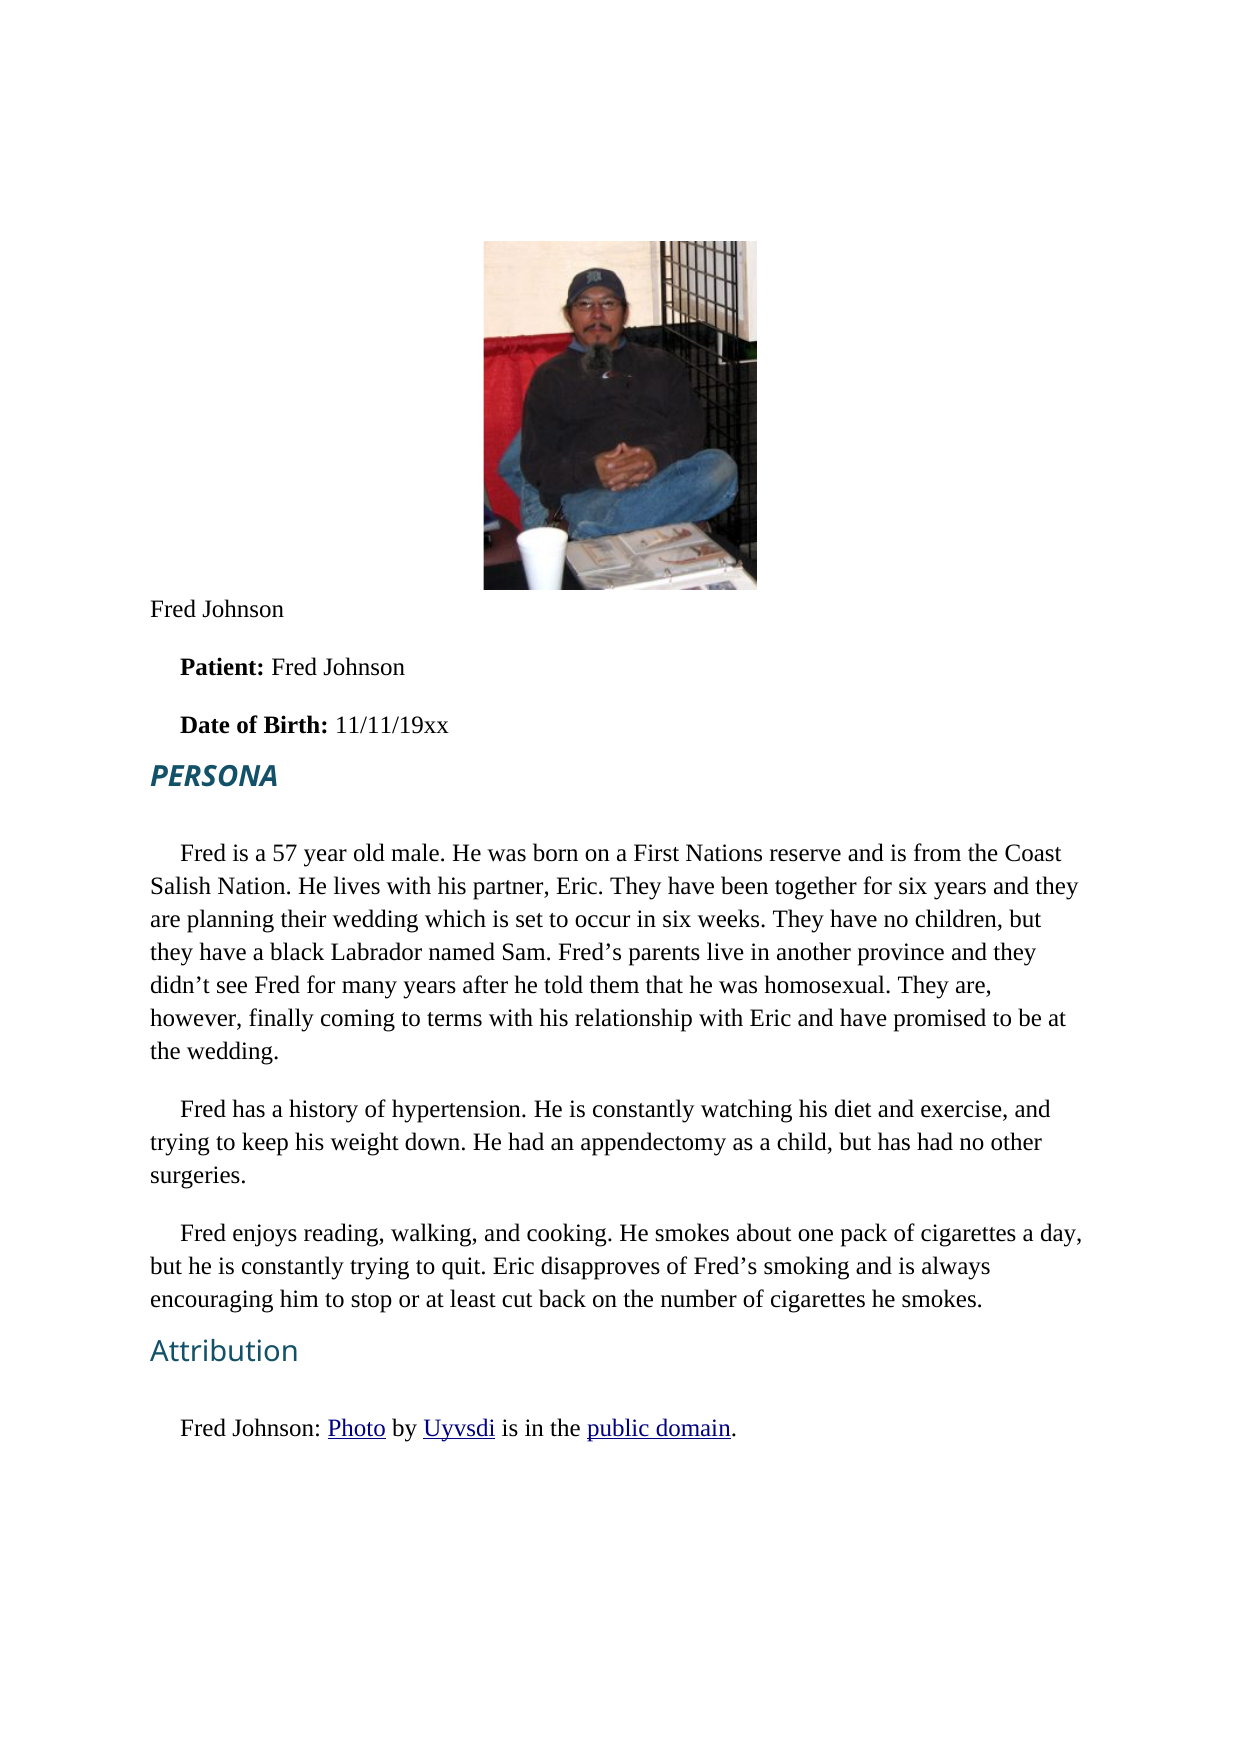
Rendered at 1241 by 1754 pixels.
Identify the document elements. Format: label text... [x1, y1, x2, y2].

subtitle Attribution [150, 1330, 1090, 1369]
text Fred is a 57 year old male. He was born on a First Nations reserve and is from the Coast Salish Nation. He lives with his partner, Eric. They have been together for six years and they are planning their wedding which is set to occur in six weeks. They have no children, but they have a black Labrador named Sam. Fred’s parents live in another province and they didn’t see Fred for many years after he told them that he was homosexual. They are, however, finally coming to terms with his relationship with Eric and have promised to be at the wedding. [150, 838, 1090, 1065]
subtitle PERSONA [150, 755, 1090, 795]
text Fred Johnson: Photo by Uyvsdi is in the public domain. [150, 1413, 1090, 1442]
text Date of Birth: 11/11/19xx [150, 710, 1090, 738]
text Patient: Fred Johnson [150, 652, 1090, 681]
text Fred enjoys reading, walking, and cooking. He smokes about one pack of cigarettes a day, but he is constantly trying to quit. Eric disapproves of Fred’s smoking and is always encouraging him to stop or at least cut back on the number of cigarettes he smokes. [150, 1218, 1090, 1313]
text Fred has a history of hypertension. He is constantly watching his diet and exercise, and trying to keep his weight down. He had an appendectomy as a child, but has had no other surgeries. [150, 1094, 1090, 1189]
text Fred Johnson [150, 241, 1090, 623]
